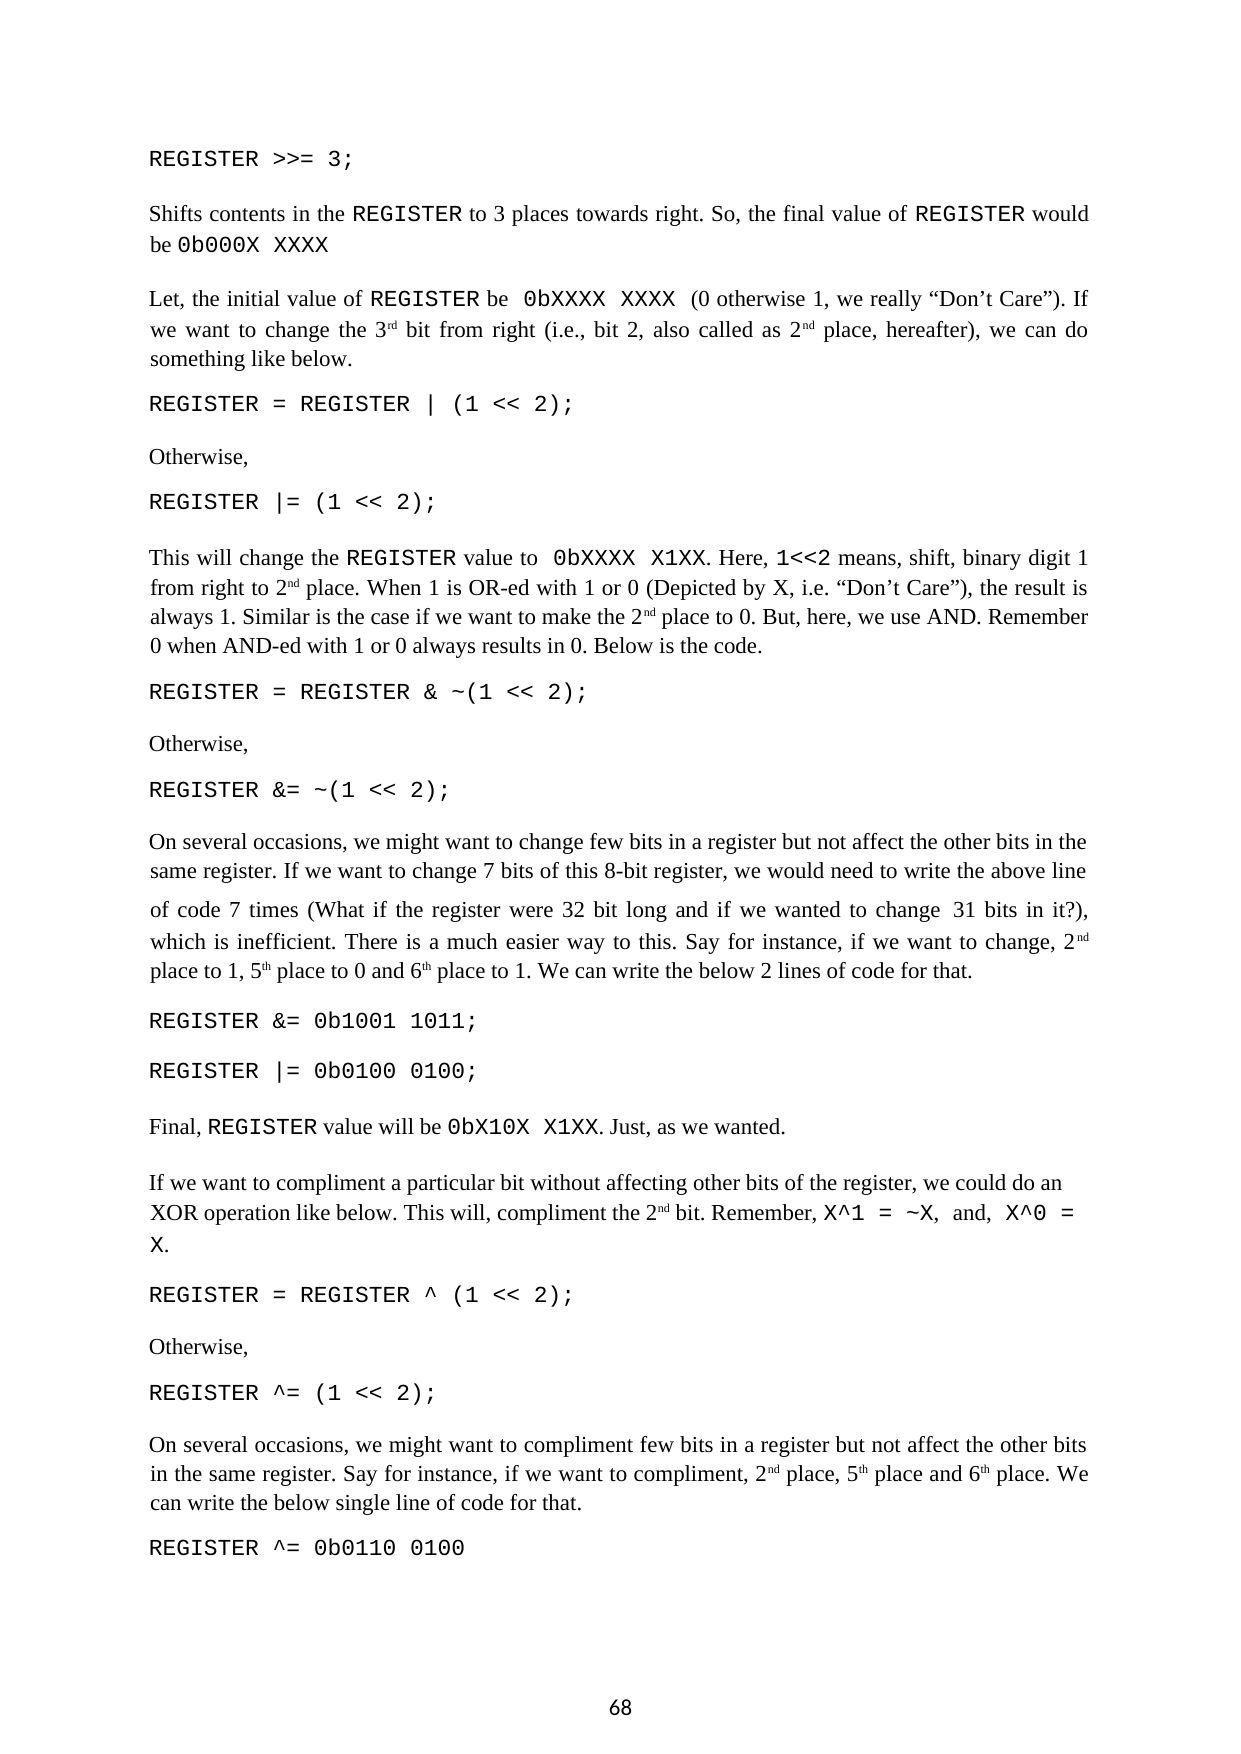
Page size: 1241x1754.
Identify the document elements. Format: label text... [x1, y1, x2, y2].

text REGISTER >>= 3; [149, 147, 1087, 173]
text REGISTER &= 0b1001 1011; [149, 1010, 1087, 1036]
text REGISTER = REGISTER | (1 << 2); [149, 393, 1087, 419]
text Let, the initial value of REGISTER be 0bXXXX XXXX (0 otherwise 1, we really “Don’t Care”). If we want to change the 3rd bit from right (i.e., bit 2, also called as 2nd place, hereafter), we can do something like below. [149, 285, 1089, 371]
text REGISTER ^= (1 << 2); [149, 1381, 1087, 1407]
text Otherwise, [149, 443, 1089, 469]
text Otherwise, [149, 730, 1089, 757]
text This will change the REGISTER value to 0bXXXX X1XX. Here, 1<<2 means, shift, binary digit 1 from right to 2nd place. When 1 is OR-ed with 1 or 0 (Depicted by X, i.e. “Don’t Care”), the result is always 1. Similar is the case if we want to make the 2nd place to 0. But, here, we use AND. Remember 0 when AND-ed with 1 or 0 always results in 0. Below is the code. [149, 544, 1089, 659]
text REGISTER &= ~(1 << 2); [149, 778, 1087, 804]
text REGISTER |= 0b0100 0100; [149, 1060, 1087, 1086]
text REGISTER ^= 0b0110 0100 [149, 1537, 1087, 1563]
text Otherwise, [149, 1333, 1089, 1360]
text Shifts contents in the REGISTER to 3 places towards right. So, the final value of REGISTER would be 0b000X XXXX [149, 200, 1089, 259]
text On several occasions, we might want to compliment few bits in a register but not affect the other bits in the same register. Say for instance, if we want to compliment, 2nd place, 5th place and 6th place. We can write the below single line of code for that. [149, 1431, 1089, 1515]
text REGISTER = REGISTER ^ (1 << 2); [149, 1283, 1087, 1309]
text REGISTER |= (1 << 2); [149, 491, 1087, 517]
text On several occasions, we might want to change few bits in a register but not affect the other bits in the same register. If we want to change 7 bits of this 8-bit register, we would need to write the above line of code 7 times (What if the register were 32 bit long and if we wanted to change 31 bits in it?), which is inefficient. There is a much easier way to this. Say for instance, if we want to change, 2nd place to 1, 5th place to 0 and 6th place to 1. We can write the below 2 lines of code for that. [149, 828, 1089, 983]
text If we want to compliment a particular bit without affecting other bits of the register, we could do an XOR operation like below. This will, compliment the 2nd bit. Remember, X^1 = ~X, and, X^0 = X. [149, 1169, 1090, 1259]
text REGISTER = REGISTER & ~(1 << 2); [149, 680, 1087, 706]
text Final, REGISTER value will be 0bX10X X1XX. Just, as we wanted. [149, 1113, 1089, 1141]
